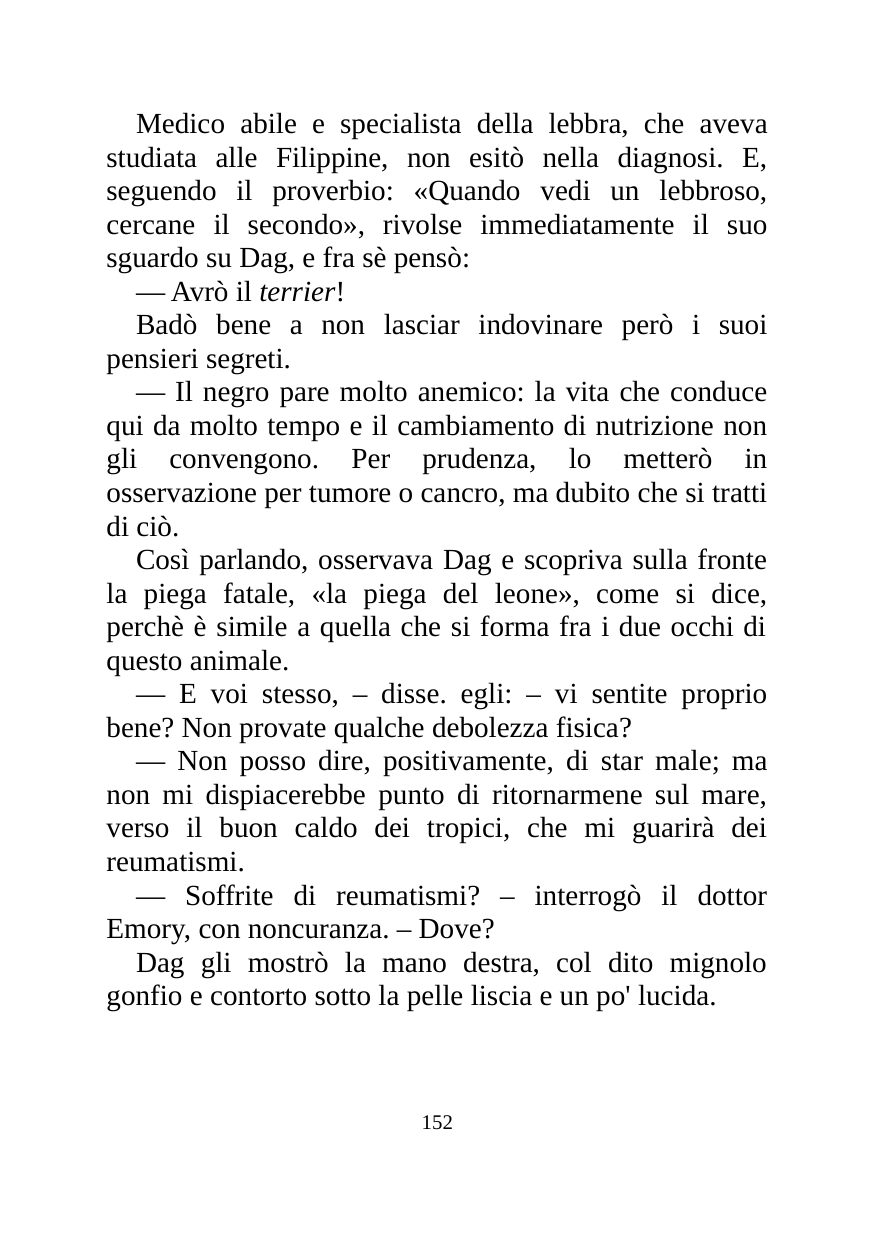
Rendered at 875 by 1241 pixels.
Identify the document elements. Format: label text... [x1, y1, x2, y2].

text Dag gli mostrò la mano destra, col dito mignolo gonfio e contorto sotto la pelle liscia e un po' lucida. [106, 945, 768, 1012]
text Badò bene a non lasciar indovinare però i suoi pensieri segreti. [106, 307, 768, 374]
text — Non posso dire, positivamente, di star male; ma non mi dispiacerebbe punto di ritornarmene sul mare, verso il buon caldo dei tropici, che mi guarirà dei reumatismi. [106, 743, 768, 878]
text Medico abile e specialista della lebbra, che aveva studiata alle Filippine, non esitò nella diagnosi. E, seguendo il proverbio: «Quando vedi un lebbroso, cercane il secondo», rivolse immediatamente il suo sguardo su Dag, e fra sè pensò: [106, 106, 768, 274]
text — E voi stesso, – disse. egli: – vi sentite proprio bene? Non provate qualche debolezza fisica? [106, 676, 768, 743]
text — Avrò il terrier! [106, 274, 768, 307]
text Così parlando, osservava Dag e scopriva sulla fronte la piega fatale, «la piega del leone», come si dice, perchè è simile a quella che si forma fra i due occhi di questo animale. [106, 542, 768, 676]
text — Il negro pare molto anemico: la vita che conduce qui da molto tempo e il cambiamento di nutrizione non gli convengono. Per prudenza, lo metterò in osservazione per tumore o cancro, ma dubito che si tratti di ciò. [106, 374, 768, 542]
text — Soffrite di reumatismi? – interrogò il dottor Emory, con noncuranza. – Dove? [106, 878, 768, 945]
